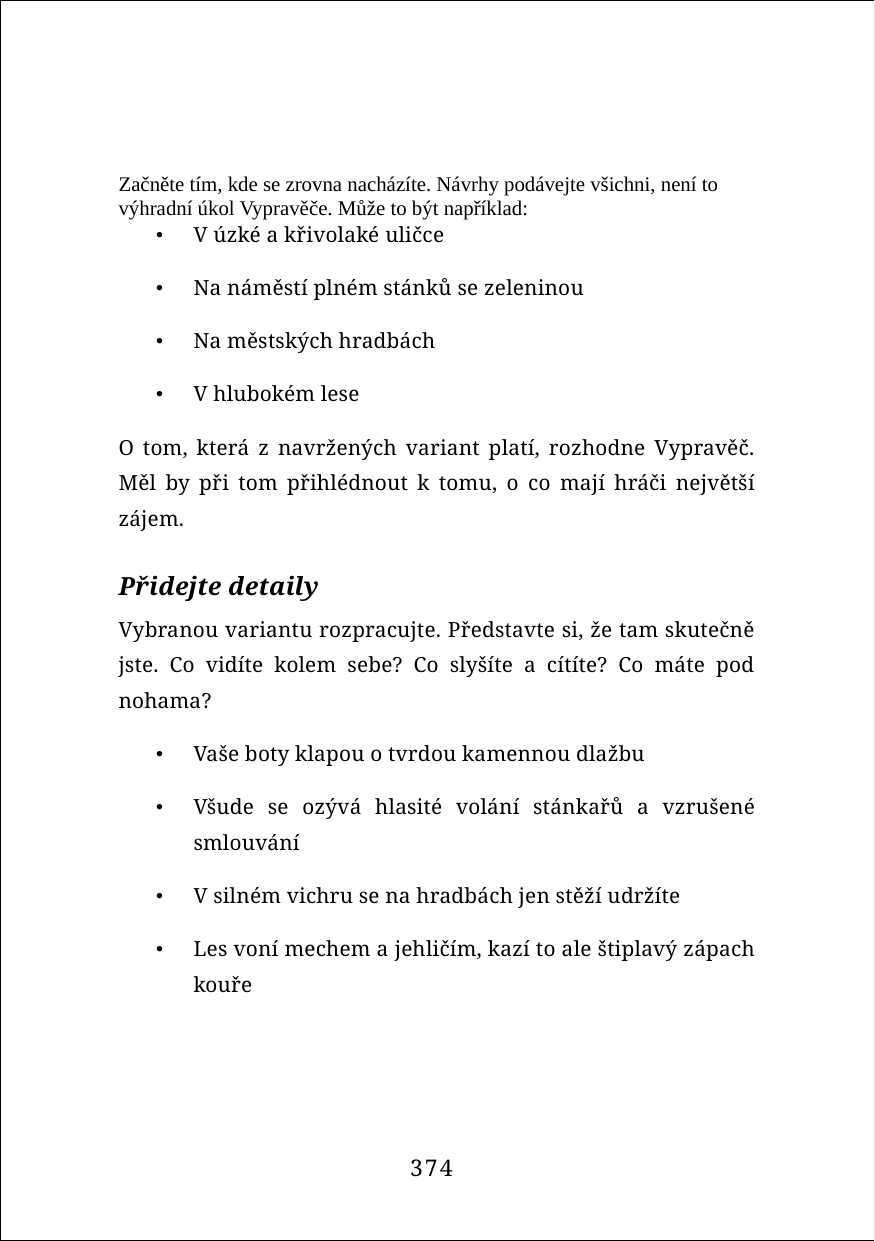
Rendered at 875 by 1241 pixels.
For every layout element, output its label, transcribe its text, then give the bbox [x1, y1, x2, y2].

list Vaše boty klapou o tvrdou kamennou dlažbu [156, 739, 756, 767]
list V hlubokém lese [156, 379, 756, 408]
subtitle Přidejte detaily [118, 569, 756, 603]
list Na městských hradbách [156, 326, 756, 355]
list Všude se ozývá hlasité volání stánkařů a vzrušené smlouvání [156, 792, 756, 856]
list V úzké a křivolaké uličce [156, 220, 756, 248]
list Na náměstí plném stánků se zeleninou [156, 273, 756, 302]
text Vybranou variantu rozpracujte. Představte si, že tam skutečně jste. Co vidíte kolem sebe? Co slyšíte a cítíte? Co máte pod nohama? [118, 615, 756, 714]
list V silném vichru se na hradbách jen stěží udržíte [156, 881, 756, 909]
text Začněte tím, kde se zrovna nacházíte. Návrhy podávejte všichni, není to výhradní úkol Vypravěče. Může to být například: [118, 172, 756, 220]
list Les voní mechem a jehličím, kazí to ale štiplavý zápach kouře [156, 934, 756, 998]
text O tom, která z navržených variant platí, rozhodne Vypravěč. Měl by při tom přihlédnout k tomu, o co mají hráči největší zájem. [118, 433, 756, 532]
